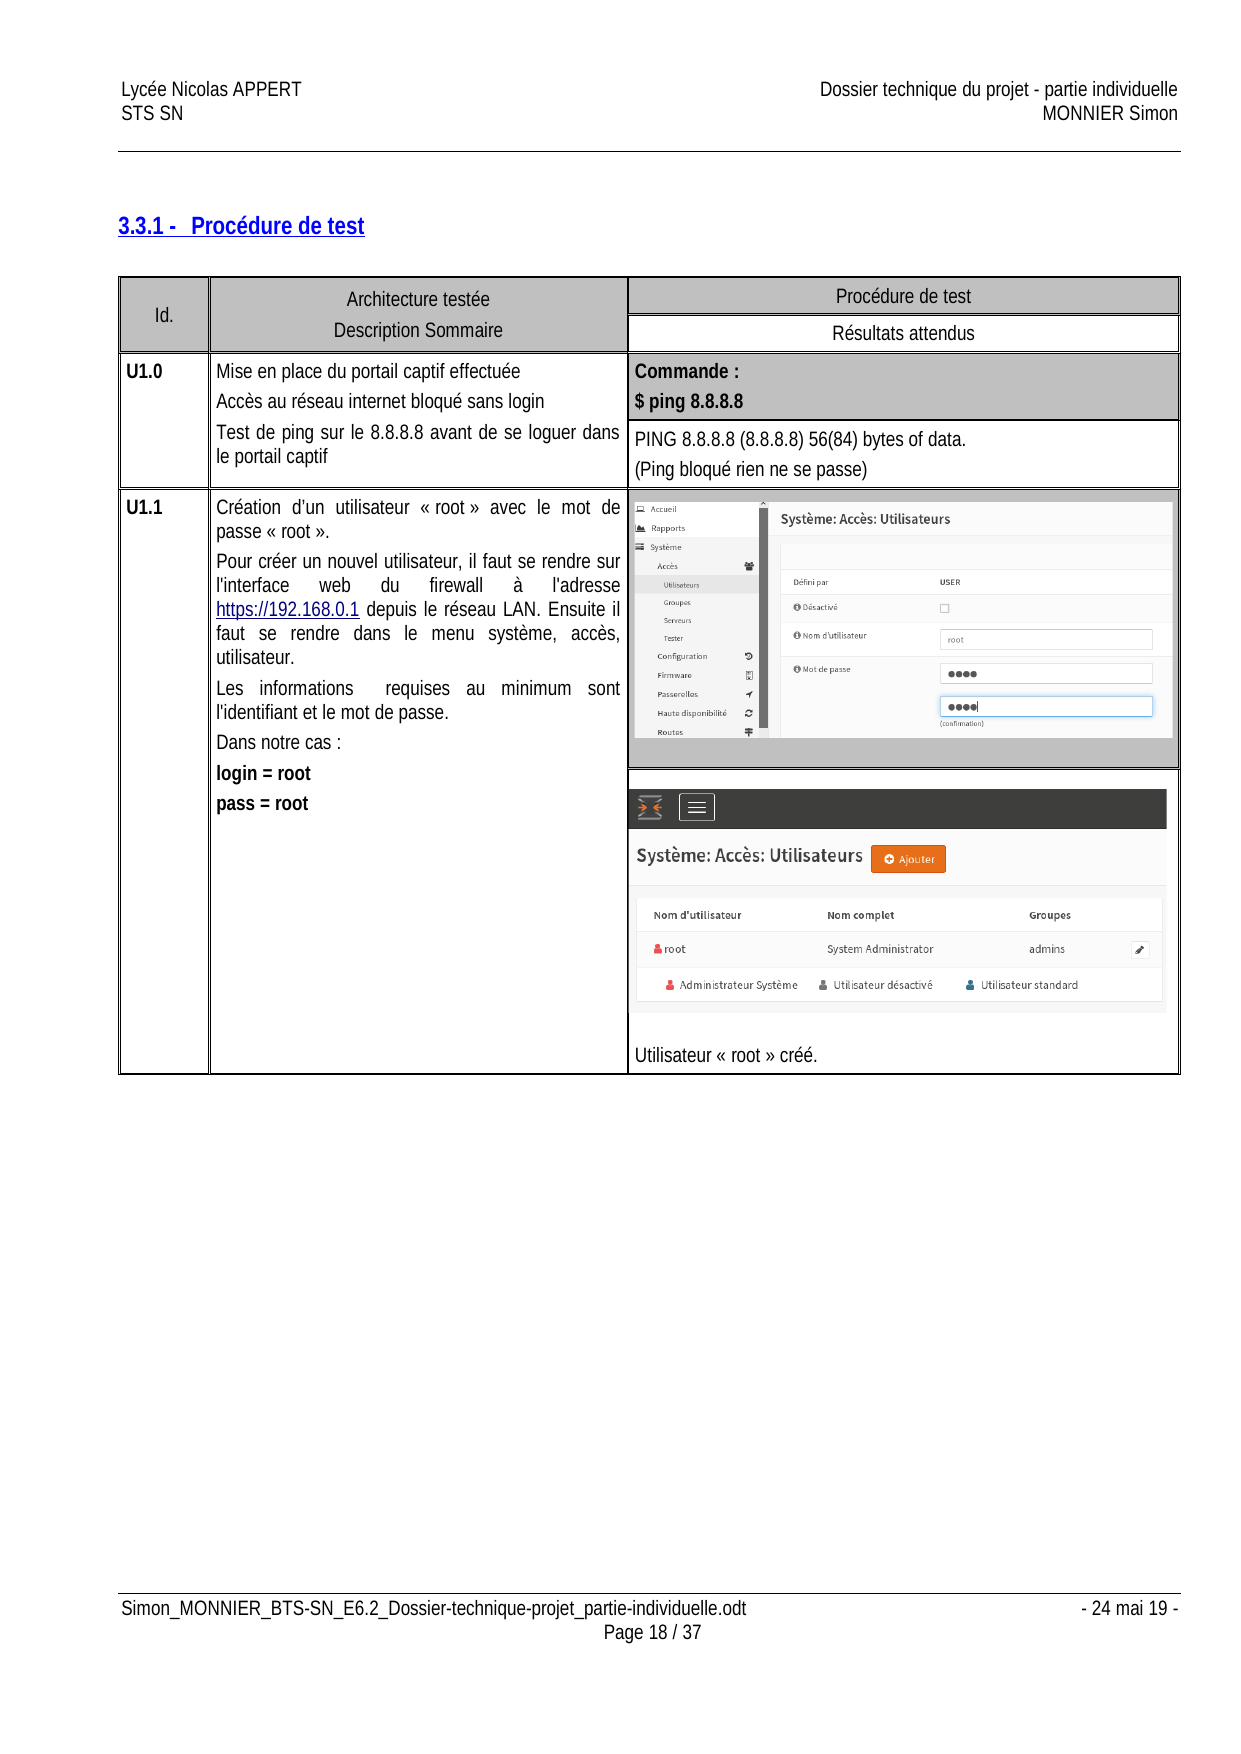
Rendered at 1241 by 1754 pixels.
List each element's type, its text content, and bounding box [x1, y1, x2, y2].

table_cell Utilisateur « root » créé. [629, 770, 1178, 1073]
picture [634, 502, 1173, 738]
table_cell U1.1 [121, 490, 208, 1073]
picture [628, 789, 1167, 1013]
table_header Architecture testée Description Sommaire [211, 278, 627, 351]
table_cell Mise en place du portail captif effectuée Accès au réseau internet bloqué sans login Test de ping sur le 8.8.8.8 avant de se loguer dans le portail captif [211, 354, 627, 487]
table_header Id. [121, 278, 208, 351]
table_cell Résultats attendus [629, 316, 1178, 351]
table_header [629, 490, 1178, 767]
table_cell U1.0 [121, 354, 208, 487]
table_header Commande : $ ping 8.8.8.8 [629, 354, 1178, 419]
table_cell Création d’un utilisateur « root » avec le mot de passe « root ». Pour créer un nouvel utilisateur, il faut se rendre sur l'interface web du firewall à l'adresse https://192.168.0.1 depuis le réseau LAN. Ensuite il faut se rendre dans le menu système, accès, utilisateur. Les informations requises au minimum sont l'identifiant et le mot de passe. Dans notre cas : login = root pass = root [211, 490, 627, 1073]
subtitle Procédure de test [118, 211, 1181, 240]
table_cell PING 8.8.8.8 (8.8.8.8) 56(84) bytes of data. (Ping bloqué rien ne se passe) [629, 421, 1178, 487]
table_header Procédure de test [629, 278, 1178, 313]
